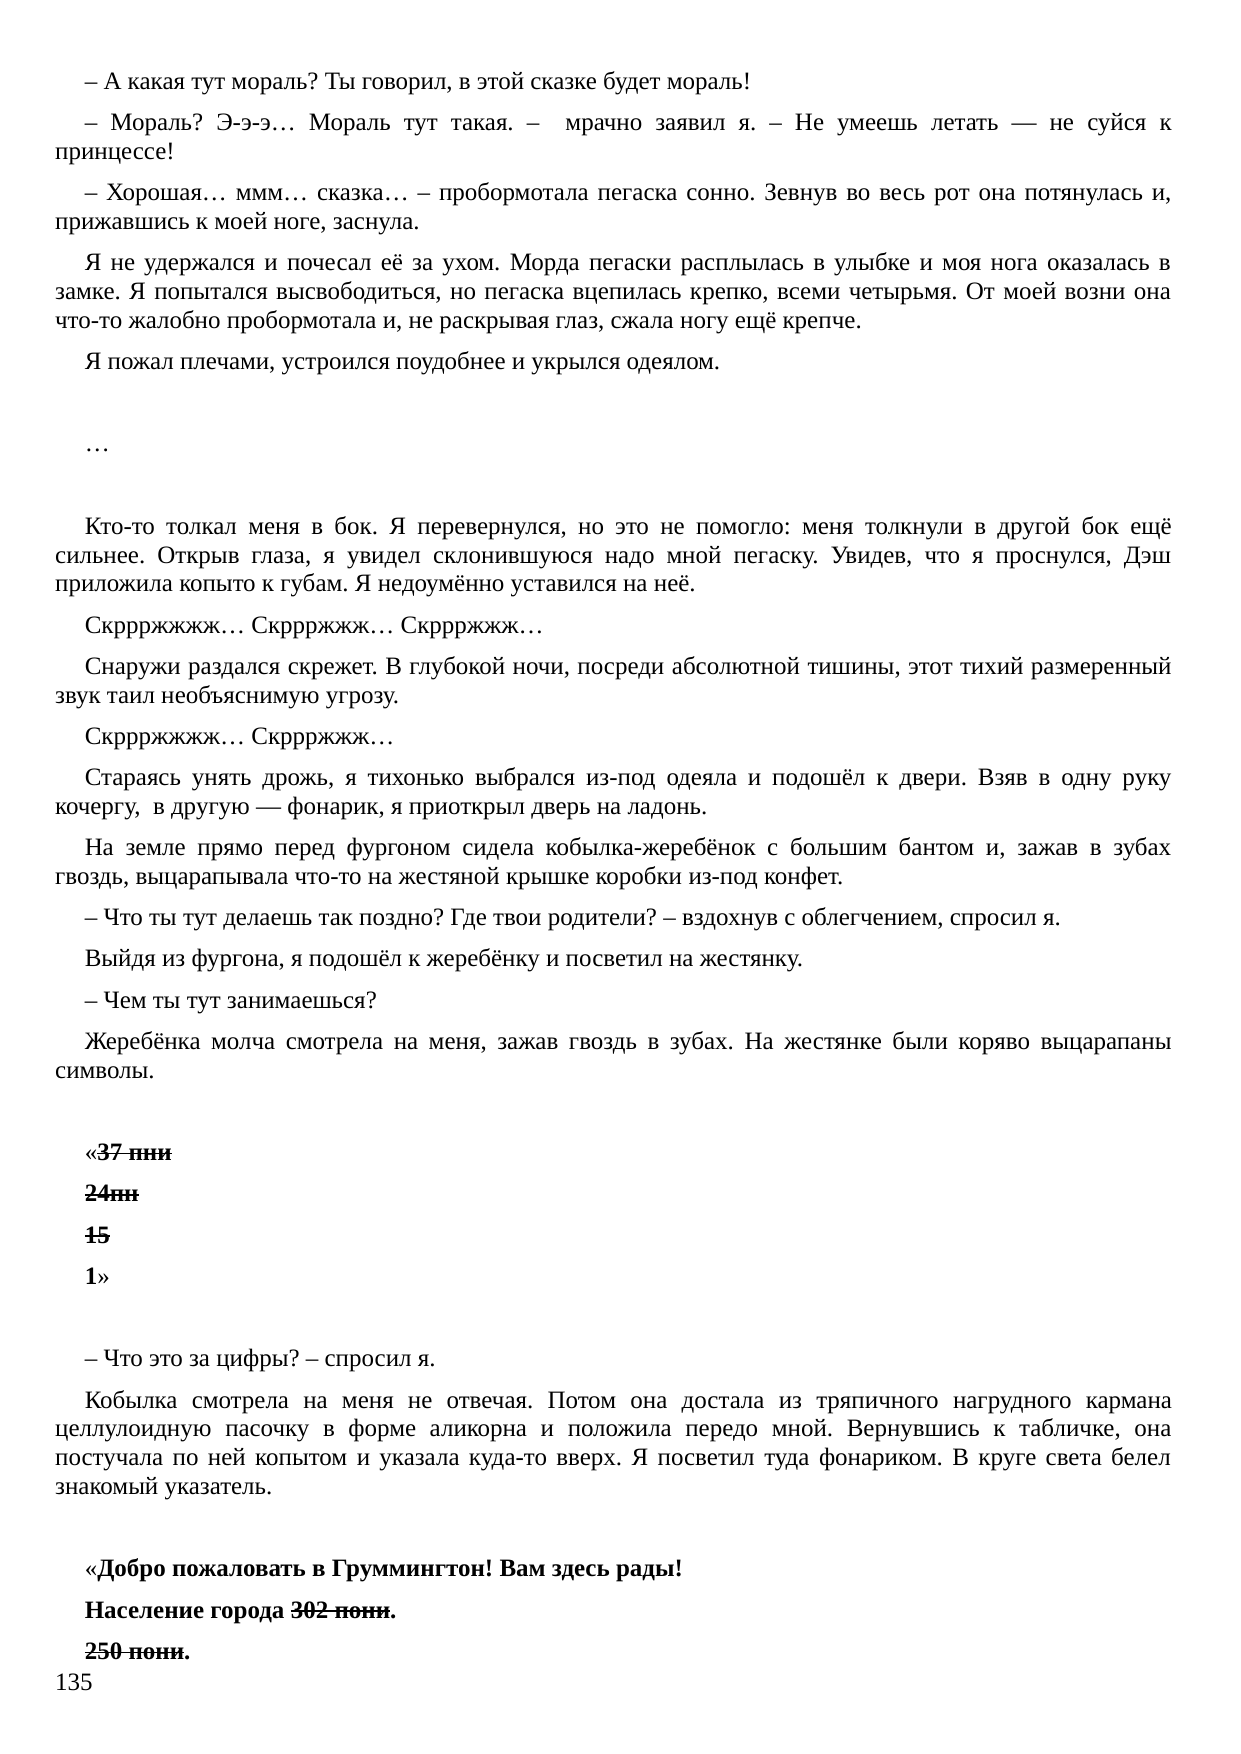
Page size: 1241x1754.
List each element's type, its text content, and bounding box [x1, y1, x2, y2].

text Скррржжжж… Скррржжж… [55, 721, 1173, 750]
text На земле прямо перед фургоном сидела кобылка-жеребёнок с большим бантом и, зажав в зубах гвоздь, выцарапывала что-то на жестяной крышке коробки из-под конфет. [55, 832, 1173, 890]
text 1» [55, 1261, 1173, 1290]
text «37 пни [55, 1137, 1173, 1166]
text 250 пони. [55, 1636, 1173, 1665]
text … [55, 428, 1173, 457]
text Кто-то толкал меня в бок. Я перевернулся, но это не помогло: меня толкнули в другой бок ещё сильнее. Открыв глаза, я увидел склонившуюся надо мной пегаску. Увидев, что я проснулся, Дэш приложила копыто к губам. Я недоумённо уставился на неё. [55, 511, 1173, 597]
text – А какая тут мораль? Ты говорил, в этой сказке будет мораль! [55, 66, 1173, 95]
text Выйдя из фургона, я подошёл к жеребёнку и посветил на жестянку. [55, 943, 1173, 972]
text Снаружи раздался скрежет. В глубокой ночи, посреди абсолютной тишины, этот тихий размеренный звук таил необъяснимую угрозу. [55, 651, 1173, 708]
text – Что ты тут делаешь так поздно? Где твои родители? – вздохнув с облегчением, спросил я. [55, 902, 1173, 931]
text – Мораль? Э-э-э… Мораль тут такая. – мрачно заявил я. – Не умеешь летать — не суйся к принцессе! [55, 107, 1173, 165]
text 24пн [55, 1178, 1173, 1207]
text «Добро пожаловать в Груммингтон! Вам здесь рады! [55, 1553, 1173, 1582]
text Я не удержался и почесал её за ухом. Морда пегаски расплылась в улыбке и моя нога оказалась в замке. Я попытался высвободиться, но пегаска вцепилась крепко, всеми четырьмя. От моей возни она что-то жалобно пробормотала и, не раскрывая глаз, сжала ногу ещё крепче. [55, 247, 1173, 333]
text Скррржжжж… Скррржжж… Скррржжж… [55, 610, 1173, 638]
text Я пожал плечами, устроился поудобнее и укрылся одеялом. [55, 346, 1173, 375]
text – Хорошая… ммм… сказка… – пробормотала пегаска сонно. Зевнув во весь рот она потянулась и, прижавшись к моей ноге, заснула. [55, 177, 1173, 235]
text Стараясь унять дрожь, я тихонько выбрался из-под одеяла и подошёл к двери. Взяв в одну руку кочергу, в другую — фонарик, я приоткрыл дверь на ладонь. [55, 762, 1173, 820]
text Население города 302 пони. [55, 1595, 1173, 1623]
text 15 [55, 1220, 1173, 1248]
text – Чем ты тут занимаешься? [55, 985, 1173, 1013]
text Кобылка смотрела на меня не отвечая. Потом она достала из тряпичного нагрудного кармана целлулоидную пасочку в форме аликорна и положила передо мной. Вернувшись к табличке, она постучала по ней копытом и указала куда-то вверх. Я посветил туда фонариком. В круге света белел знакомый указатель. [55, 1385, 1173, 1500]
text – Что это за цифры? – спросил я. [55, 1343, 1173, 1372]
text Жеребёнка молча смотрела на меня, зажав гвоздь в зубах. На жестянке были коряво выцарапаны символы. [55, 1026, 1173, 1083]
